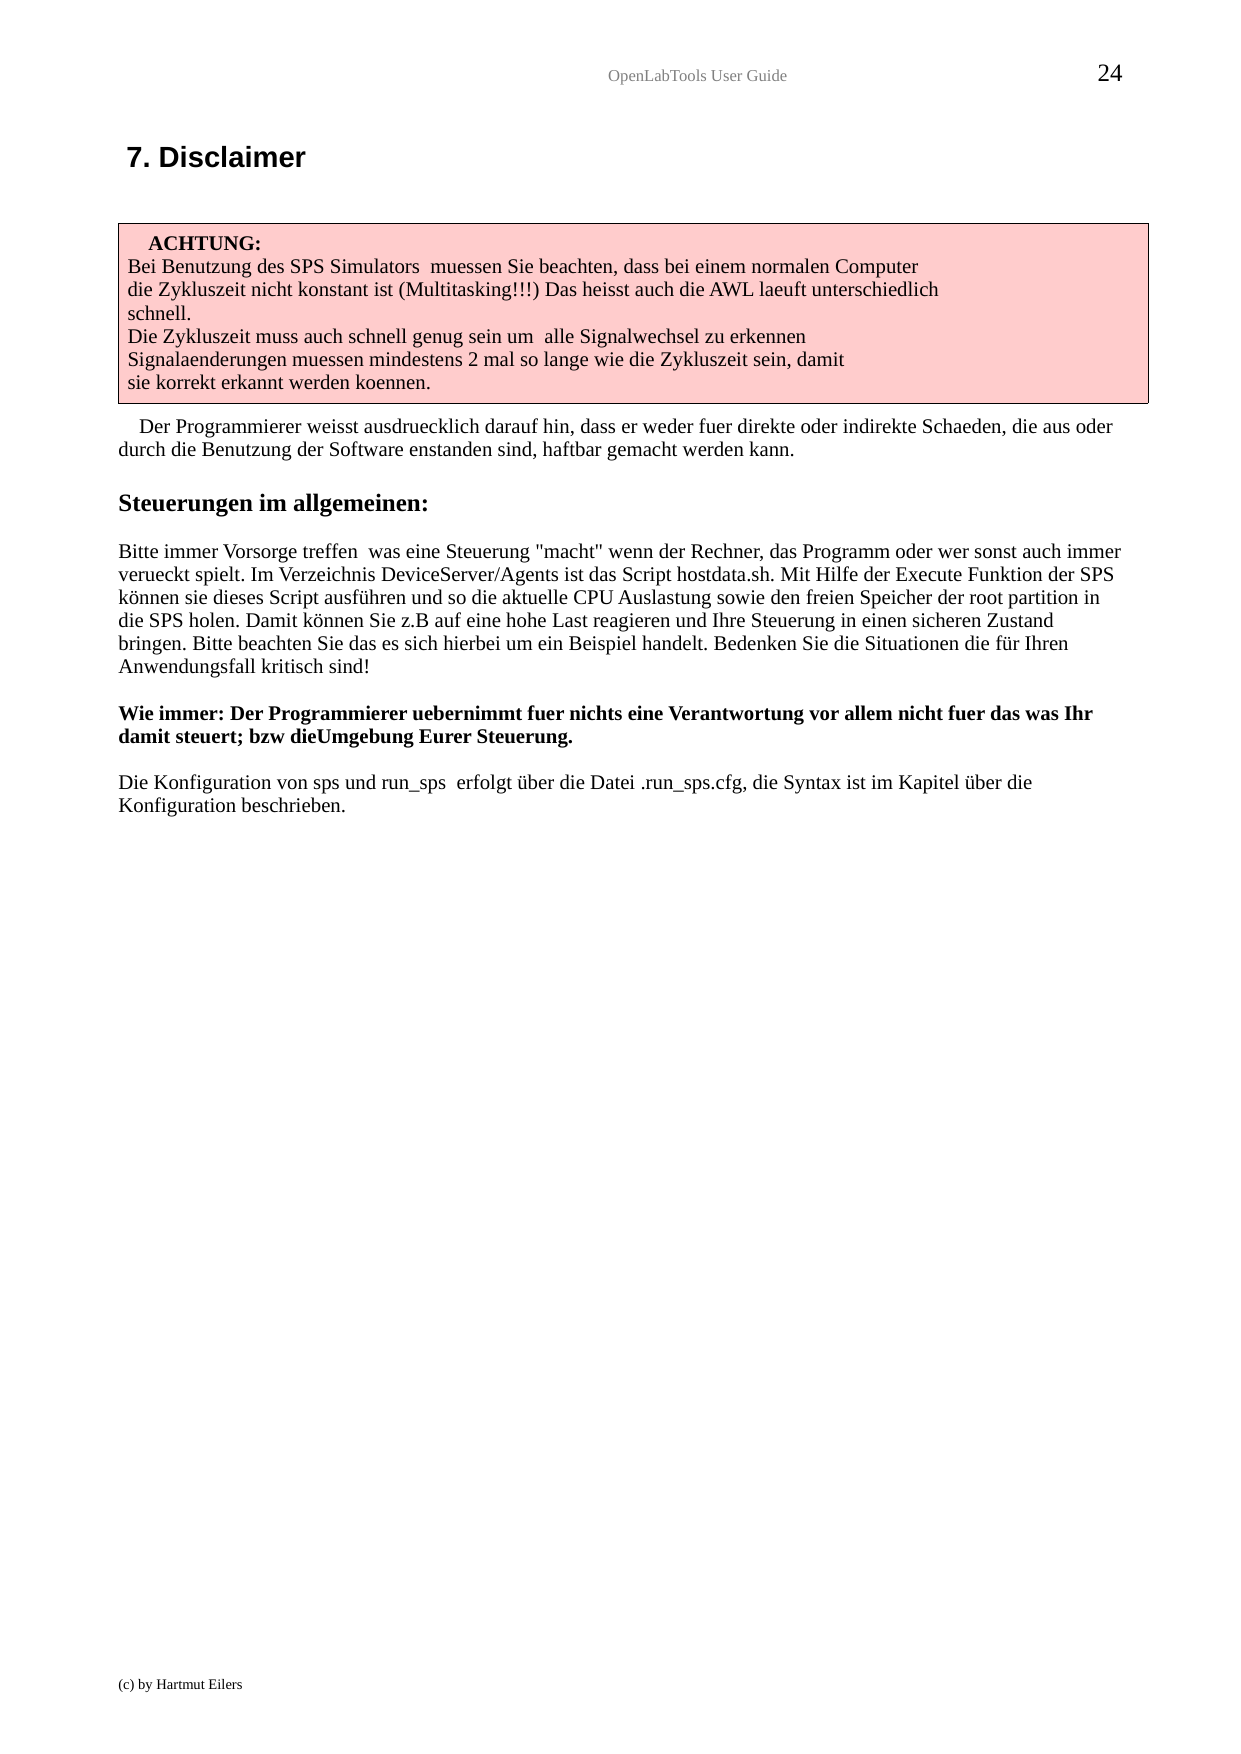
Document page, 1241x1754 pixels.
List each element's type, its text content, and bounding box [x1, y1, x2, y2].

text Die Konfiguration von sps und run_sps erfolgt über die Datei .run_sps.cfg, die Syntax ist im Kapitel über die Konfiguration beschrieben. [118, 771, 1122, 817]
text Der Programmierer weisst ausdruecklich darauf hin, dass er weder fuer direkte oder indirekte Schaeden, die aus oder durch die Benutzung der Software enstanden sind, haftbar gemacht werden kann. [118, 404, 1122, 461]
text Bei Benutzung des SPS Simulators muessen Sie beachten, dass bei einem normalen Computer [127, 255, 1139, 278]
text Wie immer: Der Programmierer uebernimmt fuer nichts eine Verantwortung vor allem nicht fuer das was Ihr damit steuert; bzw dieUmgebung Eurer Steuerung. [118, 701, 1122, 748]
text Bitte immer Vorsorge treffen was eine Steuerung "macht" wenn der Rechner, das Programm oder wer sonst auch immer verueckt spielt. Im Verzeichnis DeviceServer/Agents ist das Script hostdata.sh. Mit Hilfe der Execute Funktion der SPS können sie dieses Script ausführen und so die aktuelle CPU Auslastung sowie den freien Speicher der root partition in die SPS holen. Damit können Sie z.B auf eine hohe Last reagieren und Ihre Steuerung in einen sicheren Zustand bringen. Bitte beachten Sie das es sich hierbei um ein Beispiel handelt. Bedenken Sie die Situationen die für Ihren Anwendungsfall kritisch sind! [118, 539, 1122, 678]
text [118, 209, 1122, 223]
text Steuerungen im allgemeinen: [118, 489, 1122, 539]
text die Zykluszeit nicht konstant ist (Multitasking!!!) Das heisst auch die AWL laeuft unterschiedlich [127, 278, 1139, 301]
text Die Zykluszeit muss auch schnell genug sein um alle Signalwechsel zu erkennen Signalaenderungen muessen mindestens 2 mal so lange wie die Zykluszeit sein, damit sie korrekt erkannt werden koennen. [127, 324, 1139, 394]
subtitle 7. Disclaimer [118, 141, 1122, 174]
text schnell. [127, 301, 1139, 324]
text ACHTUNG: [127, 232, 1139, 255]
